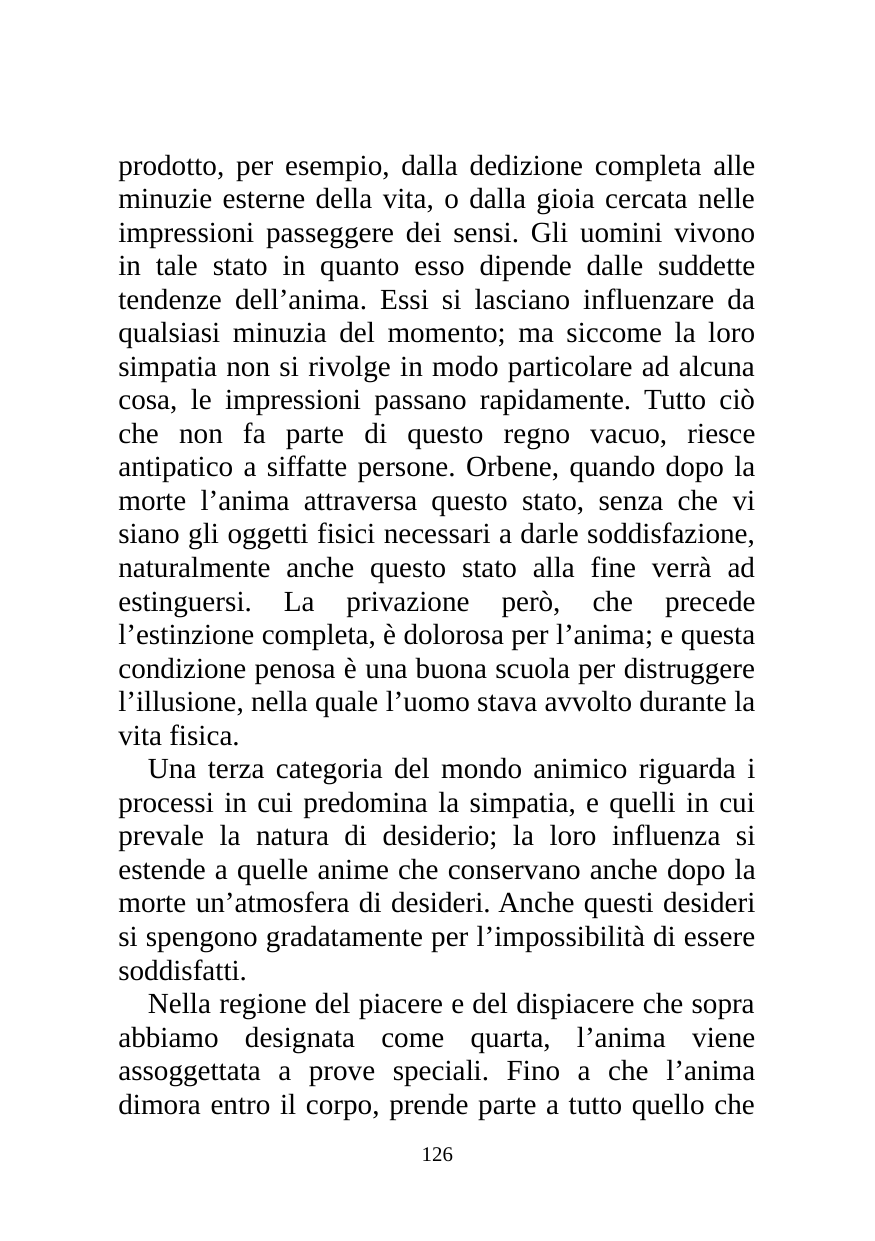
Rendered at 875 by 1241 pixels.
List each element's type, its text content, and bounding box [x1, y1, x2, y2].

text prodotto, per esempio, dalla dedizione completa alle minuzie esterne della vita, o dalla gioia cercata nelle impressioni passeggere dei sensi. Gli uomini vivono in tale stato in quanto esso dipende dalle suddette tendenze dell’anima. Essi si lasciano influenzare da qualsiasi minuzia del momento; ma siccome la loro simpatia non si rivolge in modo particolare ad alcuna cosa, le impressioni passano rapidamente. Tutto ciò che non fa parte di questo regno vacuo, riesce antipatico a siffatte persone. Orbene, quando dopo la morte l’anima attraversa questo stato, senza che vi siano gli oggetti fisici necessari a darle soddisfazione, naturalmente anche questo stato alla fine verrà ad estinguersi. La privazione però, che precede l’estinzione completa, è dolorosa per l’anima; e questa condizione penosa è una buona scuola per distruggere l’illusione, nella quale l’uomo stava avvolto durante la vita fisica. [118, 148, 756, 751]
text Nella regione del piacere e del dispiacere che sopra abbiamo designata come quarta, l’anima viene assoggettata a prove speciali. Fino a che l’anima dimora entro il corpo, prende parte a tutto quello che [118, 986, 756, 1120]
text Una terza categoria del mondo animico riguarda i processi in cui predomina la simpatia, e quelli in cui prevale la natura di desiderio; la loro influenza si estende a quelle anime che conservano anche dopo la morte un’atmosfera di desideri. Anche questi desideri si spengono gradatamente per l’impossibilità di essere soddisfatti. [118, 751, 756, 986]
